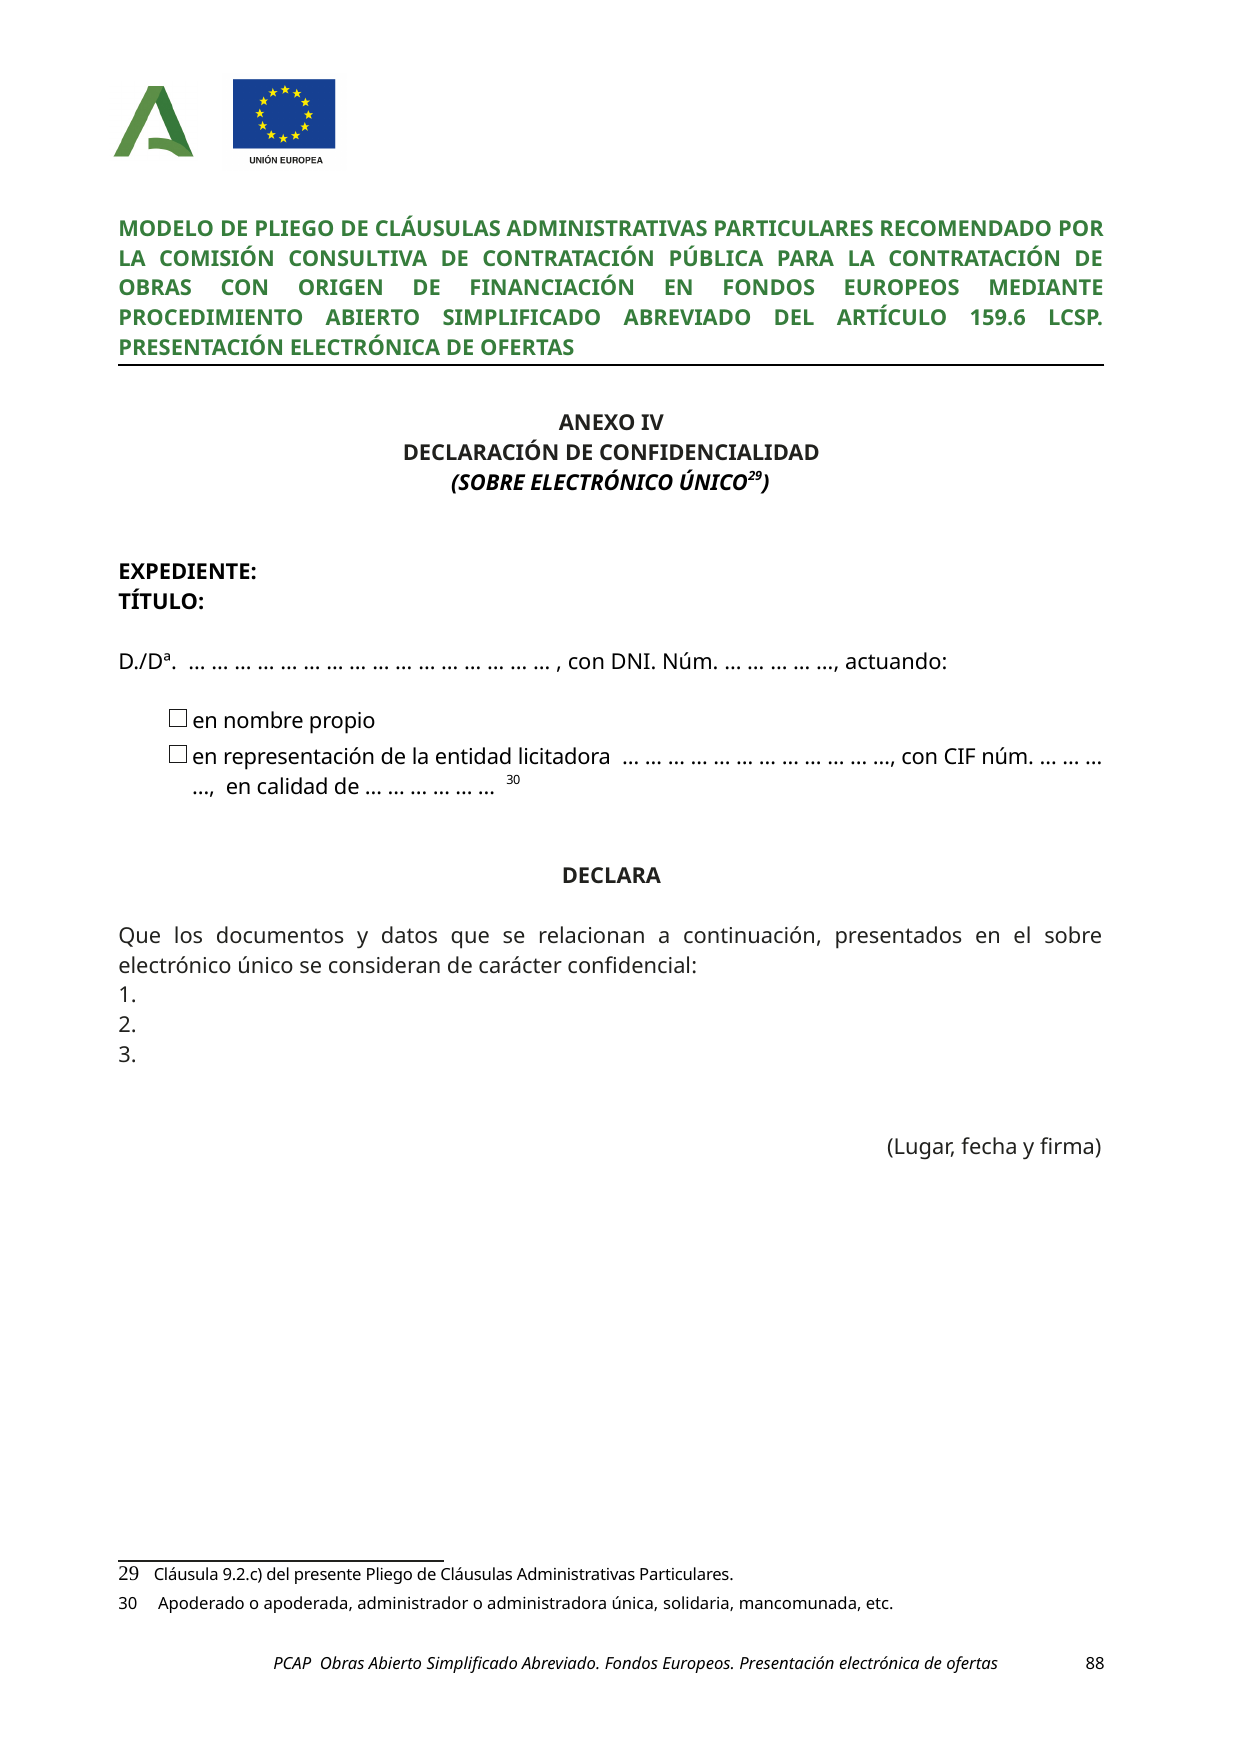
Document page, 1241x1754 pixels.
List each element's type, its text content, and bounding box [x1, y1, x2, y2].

text TÍTULO: [118, 586, 1104, 616]
text Cláusula 9.2.c) del presente Pliego de Cláusulas Administrativas Particulares. [118, 1561, 1104, 1585]
text EXPEDIENTE: [118, 556, 1104, 586]
text en representación de la entidad licitadora … … … … … … … … … … … …, con CIF núm. … … … …, en calidad de … … … … … … [192, 741, 1104, 801]
text ANEXO IV [118, 407, 1104, 437]
text Apoderado o apoderada, administrador o administradora única, solidaria, mancomunada, etc. [118, 1591, 1104, 1614]
text 3. [118, 1039, 1104, 1069]
text DECLARA [118, 860, 1104, 890]
text DECLARACIÓN DE CONFIDENCIALIDAD [118, 437, 1104, 467]
text 1. [118, 979, 1104, 1009]
text (Lugar, fecha y firma) [118, 1131, 1104, 1161]
text en nombre propio [192, 705, 1104, 735]
picture [109, 81, 198, 161]
text Que los documentos y datos que se relacionan a continuación, presentados en el sobre electrónico único se consideran de carácter confidencial: [118, 920, 1104, 979]
text D./Dª. … … … … … … … … … … … … … … … … , con DNI. Núm. … … … … …, actuando: [118, 646, 1104, 676]
text MODELO DE PLIEGO DE CLÁUSULAS ADMINISTRATIVAS PARTICULARES RECOMENDADO POR LA COMISIÓN CONSULTIVA DE CONTRATACIÓN PÚBLICA PARA LA CONTRATACIÓN DE OBRAS CON ORIGEN DE FINANCIACIÓN EN FONDOS EUROPEOS MEDIANTE PROCEDIMIENTO ABIERTO SIMPLIFICADO ABREVIADO DEL ARTÍCULO 159.6 LCSP. PRESENTACIÓN ELECTRÓNICA DE OFERTAS [118, 213, 1104, 364]
picture [221, 73, 347, 171]
text 2. [118, 1009, 1104, 1039]
text (SOBRE ELECTRÓNICO ÚNICO) [118, 467, 1104, 497]
